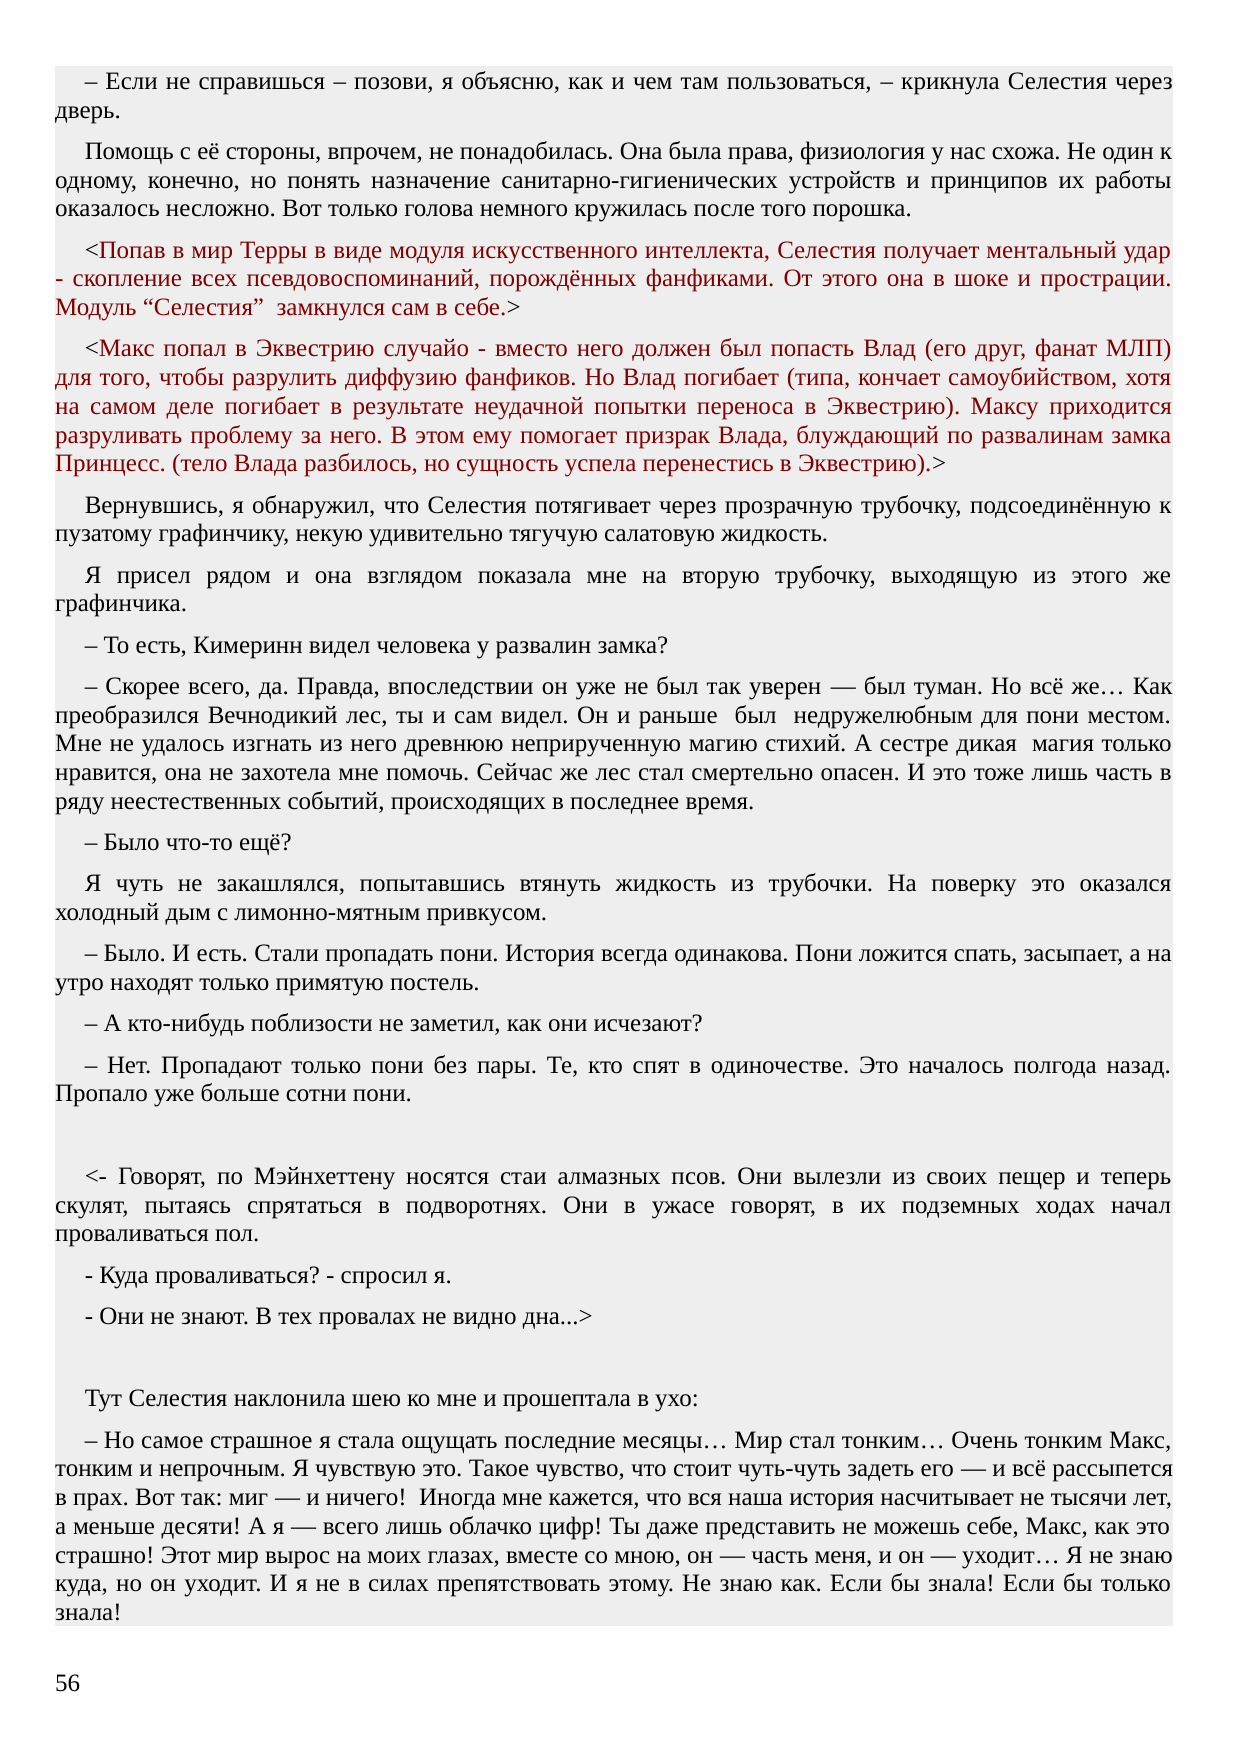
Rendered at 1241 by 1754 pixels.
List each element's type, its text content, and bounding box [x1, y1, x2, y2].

text – Скорее всего, да. Правда, впоследствии он уже не был так уверен — был туман. Но всё же… Как преобразился Вечнодикий лес, ты и сам видел. Он и раньше был недружелюбным для пони местом. Мне не удалось изгнать из него древнюю неприрученную магию стихий. А сестре дикая магия только нравится, она не захотела мне помочь. Сейчас же лес стал смертельно опасен. И это тоже лишь часть в ряду неестественных событий, происходящих в последнее время. [55, 671, 1173, 815]
text – Нет. Пропадают только пони без пары. Те, кто спят в одиночестве. Это началось полгода назад. Пропало уже больше сотни пони. [55, 1050, 1173, 1107]
text Помощь с её стороны, впрочем, не понадобилась. Она была права, физиология у нас схожа. Не один к одному, конечно, но понять назначение санитарно-гигиенических устройств и принципов их работы оказалось несложно. Вот только голова немного кружилась после того порошка. [55, 136, 1173, 222]
text Вернувшись, я обнаружил, что Селестия потягивает через прозрачную трубочку, подсоединённую к пузатому графинчику, некую удивительно тягучую салатовую жидкость. [55, 490, 1173, 547]
text – Если не справишься – позови, я объясню, как и чем там пользоваться, – крикнула Селестия через дверь. [55, 66, 1173, 123]
text – Было. И есть. Стали пропадать пони. История всегда одинакова. Пони ложится спать, засыпает, а на утро находят только примятую постель. [55, 938, 1173, 996]
text – Было что-то ещё? [55, 827, 1173, 856]
text - Они не знают. В тех провалах не видно дна...> [55, 1301, 1173, 1330]
text – То есть, Кимеринн видел человека у развалин замка? [55, 630, 1173, 658]
text – Но самое страшное я стала ощущать последние месяцы… Мир стал тонким… Очень тонким Макс, тонким и непрочным. Я чувствую это. Такое чувство, что стоит чуть-чуть задеть его — и всё рассыпется в прах. Вот так: миг — и ничего! Иногда мне кажется, что вся наша история насчитывает не тысячи лет, а меньше десяти! А я — всего лишь облачко цифр! Ты даже представить не можешь себе, Макс, как это страшно! Этот мир вырос на моих глазах, вместе со мною, он — часть меня, и он — уходит… Я не знаю куда, но он уходит. И я не в силах препятствовать этому. Не знаю как. Если бы знала! Если бы только знала! [55, 1425, 1173, 1626]
text Тут Селестия наклонила шею ко мне и прошептала в ухо: [55, 1383, 1173, 1412]
text Я присел рядом и она взглядом показала мне на вторую трубочку, выходящую из этого же графинчика. [55, 560, 1173, 617]
text <- Говорят, по Мэйнхеттену носятся стаи алмазных псов. Они вылезли из своих пещер и теперь скулят, пытаясь спрятаться в подворотнях. Они в ужасе говорят, в их подземных ходах начал проваливаться пол. [55, 1161, 1173, 1247]
text Я чуть не закашлялся, попытавшись втянуть жидкость из трубочки. На поверку это оказался холодный дым с лимонно-мятным привкусом. [55, 868, 1173, 926]
text – А кто-нибудь поблизости не заметил, как они исчезают? [55, 1008, 1173, 1037]
text <Макс попал в Эквестрию случайо - вместо него должен был попасть Влад (его друг, фанат МЛП) для того, чтобы разрулить диффузию фанфиков. Но Влад погибает (типа, кончает самоубийством, хотя на самом деле погибает в результате неудачной попытки переноса в Эквестрию). Максу приходится разруливать проблему за него. В этом ему помогает призрак Влада, блуждающий по развалинам замка Принцесс. (тело Влада разбилось, но сущность успела перенестись в Эквестрию).> [55, 333, 1173, 477]
text <Попав в мир Терры в виде модуля искусственного интеллекта, Селестия получает ментальный удар - скопление всех псевдовоспоминаний, порождённых фанфиками. От этого она в шоке и прострации. Модуль “Селестия” замкнулся сам в себе.> [55, 235, 1173, 321]
text - Куда проваливаться? - спросил я. [55, 1260, 1173, 1288]
